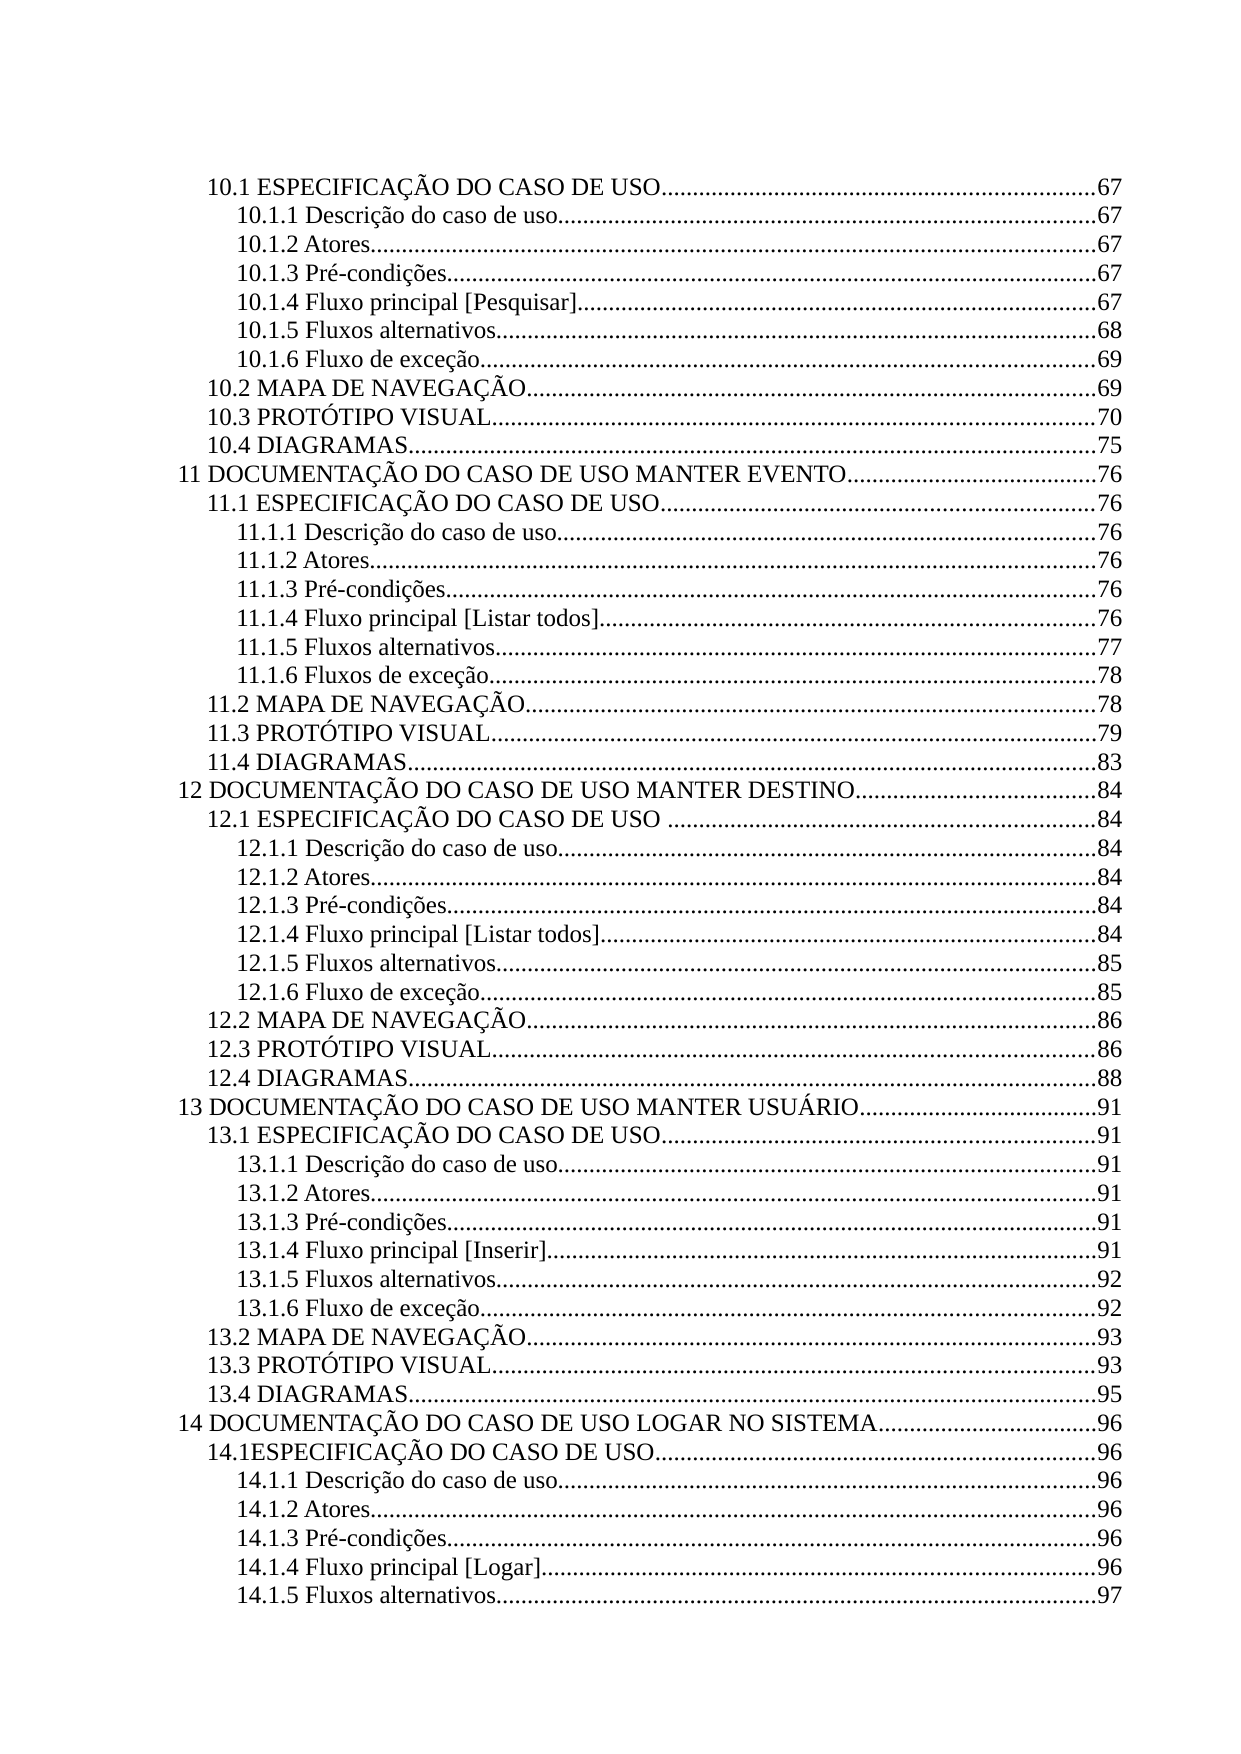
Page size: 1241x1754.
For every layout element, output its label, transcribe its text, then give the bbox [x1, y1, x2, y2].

text 10.1.4 Fluxo principal [Pesquisar] 67 [236, 287, 1122, 315]
text 14.1.2 Atores 96 [236, 1494, 1122, 1523]
text 10.4 Diagramas 75 [207, 430, 1122, 459]
text 11.1 Especificação do caso de uso 76 [207, 488, 1122, 517]
text 10.1.5 Fluxos alternativos 68 [236, 315, 1122, 344]
text 10.1.2 Atores 67 [236, 229, 1122, 258]
text 11.1.5 Fluxos alternativos 77 [236, 632, 1122, 660]
text 13.2 Mapa de navegação 93 [207, 1322, 1122, 1350]
text 14.1.3 Pré-condições 96 [236, 1523, 1122, 1552]
text 11.1.3 Pré-condições 76 [236, 574, 1122, 603]
text 10.3 Protótipo visual 70 [207, 402, 1122, 430]
text 11.1.2 Atores 76 [236, 545, 1122, 574]
text 11.1.6 Fluxos de exceção 78 [236, 660, 1122, 689]
text 10.1.6 Fluxo de exceção 69 [236, 344, 1122, 373]
text 12.4 Diagramas 88 [207, 1063, 1122, 1092]
text 10.1.1 Descrição do caso de uso 67 [236, 200, 1122, 229]
text 11.2 Mapa de navegação 78 [207, 689, 1122, 718]
text 10.1 Especificação do caso de uso 67 [207, 172, 1122, 200]
text 13.1 Especificação do caso de uso 91 [207, 1120, 1122, 1149]
text 12.1.5 Fluxos alternativos 85 [236, 948, 1122, 977]
text 12.1 Especificação do caso de uso 84 [207, 804, 1122, 833]
text 11.1.4 Fluxo principal [Listar todos] 76 [236, 603, 1122, 632]
text 13.1.1 Descrição do caso de uso 91 [236, 1149, 1122, 1178]
text 12.2 Mapa de navegação 86 [207, 1005, 1122, 1034]
text 12 Documentação do caso de uso manter destino 84 [177, 775, 1122, 804]
text 13 Documentação do caso de uso manter usuário 91 [177, 1092, 1122, 1120]
text 11 Documentação do caso de uso Manter evento 76 [177, 459, 1122, 488]
text 12.3 Protótipo visual 86 [207, 1034, 1122, 1063]
text 13.1.6 Fluxo de exceção 92 [236, 1293, 1122, 1322]
text 12.1.2 Atores 84 [236, 862, 1122, 890]
text 14.1.4 Fluxo principal [Logar] 96 [236, 1552, 1122, 1580]
text 10.1.3 Pré-condições 67 [236, 258, 1122, 287]
text 11.3 Protótipo visual 79 [207, 718, 1122, 747]
text 14.1.5 Fluxos alternativos 97 [236, 1580, 1122, 1609]
text 12.1.1 Descrição do caso de uso 84 [236, 833, 1122, 862]
text 13.3 Protótipo visual 93 [207, 1350, 1122, 1379]
text 13.4 Diagramas 95 [207, 1379, 1122, 1408]
text 13.1.2 Atores 91 [236, 1178, 1122, 1207]
text 10.2 Mapa de navegação 69 [207, 373, 1122, 402]
text 11.1.1 Descrição do caso de uso 76 [236, 517, 1122, 545]
text 11.4 Diagramas 83 [207, 747, 1122, 775]
text 14 Documentação do caso de uso logar no sistema 96 [177, 1408, 1122, 1437]
text 14.1Especificação do caso de uso 96 [207, 1437, 1122, 1465]
text 12.1.4 Fluxo principal [Listar todos] 84 [236, 919, 1122, 948]
text 14.1.1 Descrição do caso de uso 96 [236, 1465, 1122, 1494]
text 13.1.5 Fluxos alternativos 92 [236, 1264, 1122, 1293]
text 12.1.6 Fluxo de exceção 85 [236, 977, 1122, 1005]
text 13.1.4 Fluxo principal [Inserir] 91 [236, 1235, 1122, 1264]
text 12.1.3 Pré-condições 84 [236, 890, 1122, 919]
text 13.1.3 Pré-condições 91 [236, 1207, 1122, 1235]
